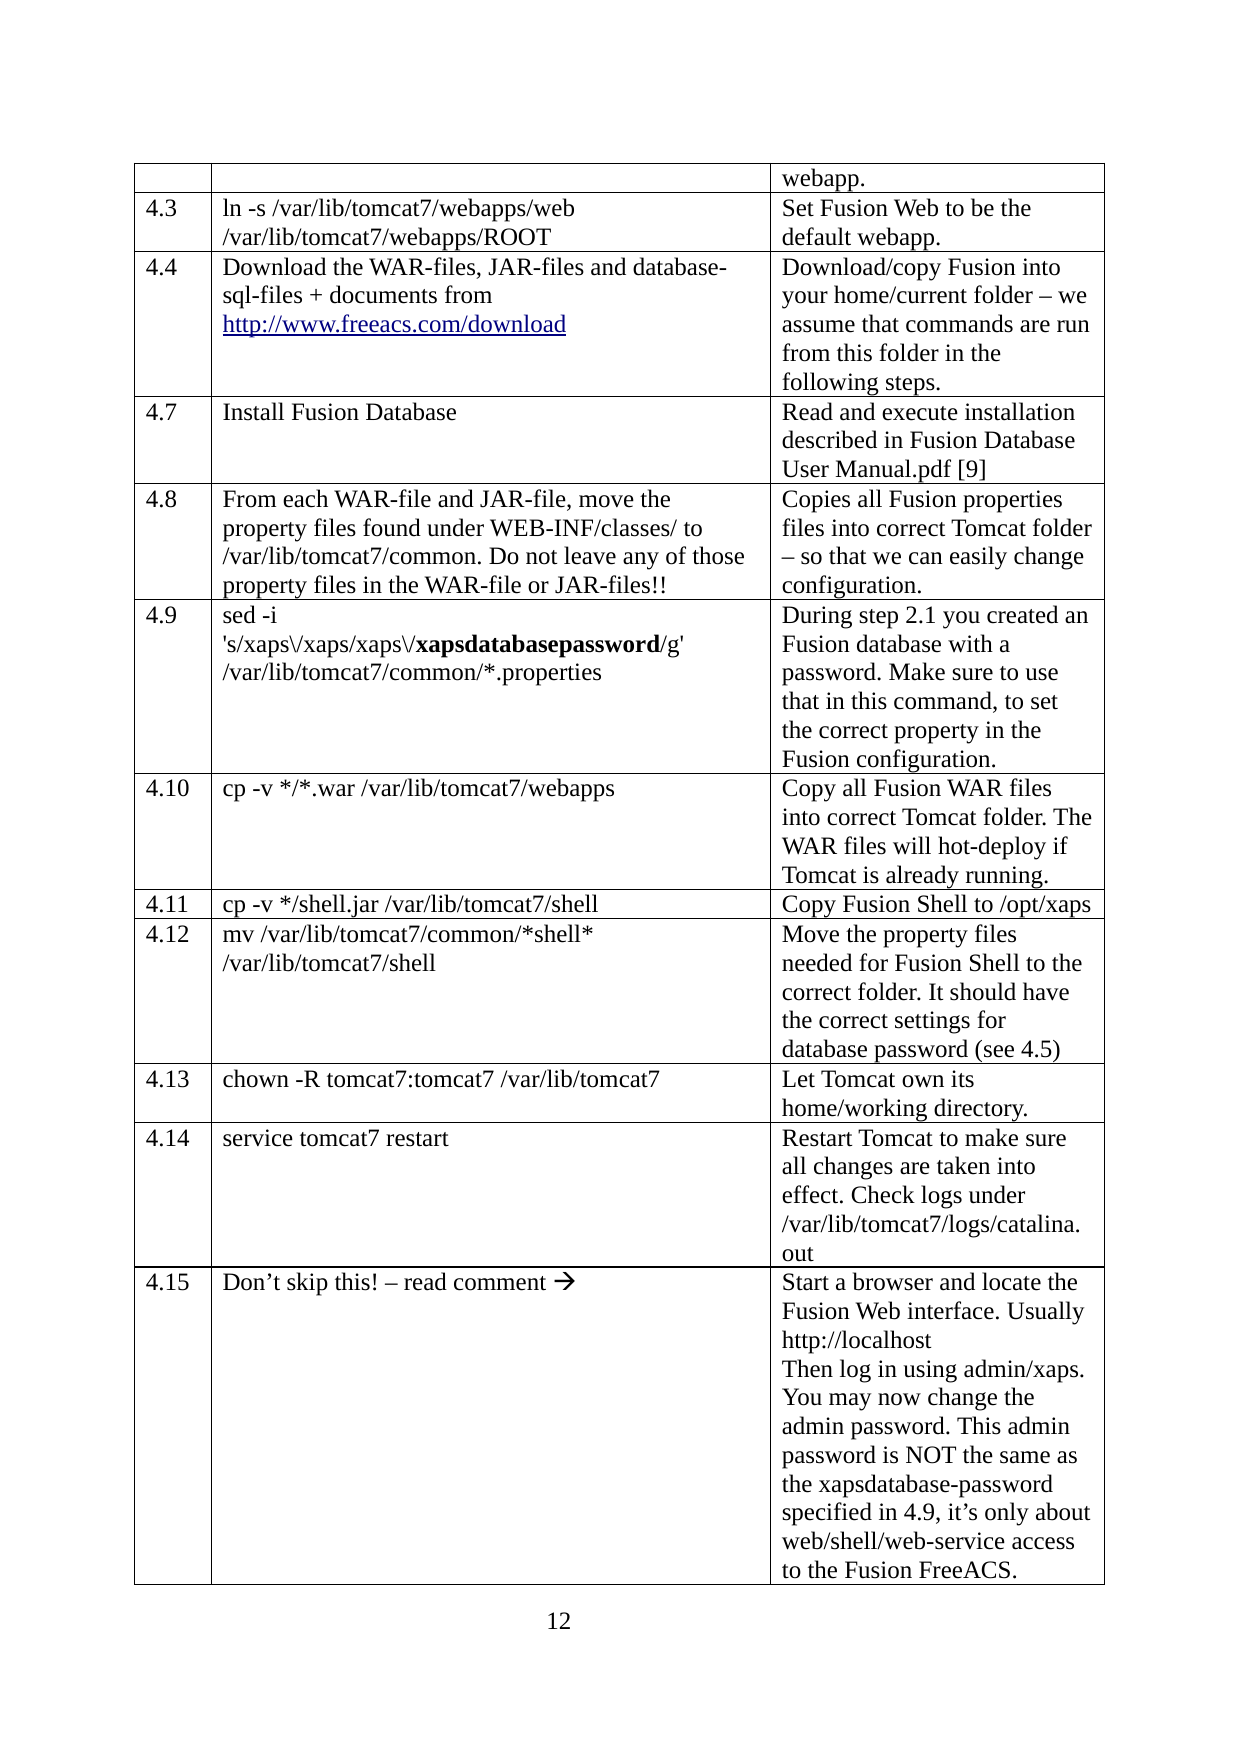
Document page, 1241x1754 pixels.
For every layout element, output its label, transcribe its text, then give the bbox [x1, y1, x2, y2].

table_cell mv /var/lib/tomcat7/common/*shell* /var/lib/tomcat7/shell [212, 919, 770, 1063]
table_cell 4.3 [135, 193, 211, 251]
table_cell ln -s /var/lib/tomcat7/webapps/web /var/lib/tomcat7/webapps/ROOT [212, 193, 770, 251]
table_cell sed -i 's/xaps\/xaps/xaps\/xapsdatabasepassword/g' /var/lib/tomcat7/common/*.properties [212, 600, 770, 772]
table_cell 4.14 [135, 1123, 211, 1266]
table_cell Download the WAR-files, JAR-files and database-sql-files + documents from http://www.freeacs.com/download [212, 252, 770, 396]
table_cell 4.13 [135, 1064, 211, 1122]
table_cell [135, 164, 211, 192]
table_cell 4.8 [135, 484, 211, 599]
table_cell 4.12 [135, 919, 211, 1063]
table_cell cp -v */*.war /var/lib/tomcat7/webapps [212, 774, 770, 888]
table_cell Don’t skip this! – read comment  [212, 1268, 770, 1584]
table_cell chown -R tomcat7:tomcat7 /var/lib/tomcat7 [212, 1064, 770, 1122]
table_cell 4.15 [135, 1268, 211, 1584]
table_cell Copy all Fusion WAR files into correct Tomcat folder. The WAR files will hot-deploy if Tomcat is already running. [771, 774, 1104, 888]
table_cell Start a browser and locate the Fusion Web interface. Usually http://localhost Then log in using admin/xaps. You may now change the admin password. This admin password is NOT the same as the xapsdatabase-password specified in 4.9, it’s only about web/shell/web-service access to the Fusion FreeACS. [771, 1268, 1104, 1584]
table_cell Move the property files needed for Fusion Shell to the correct folder. It should have the correct settings for database password (see 4.5) [771, 919, 1104, 1063]
table_cell 4.11 [135, 890, 211, 918]
table_cell service tomcat7 restart [212, 1123, 770, 1266]
table_cell Copies all Fusion properties files into correct Tomcat folder – so that we can easily change configuration. [771, 484, 1104, 599]
table_cell Read and execute installation described in Fusion Database User Manual.pdf [9] [771, 397, 1104, 483]
table_cell 4.10 [135, 774, 211, 888]
table_cell cp -v */shell.jar /var/lib/tomcat7/shell [212, 890, 770, 918]
table_cell Download/copy Fusion into your home/current folder – we assume that commands are run from this folder in the following steps. [771, 252, 1104, 396]
table_cell During step 2.1 you created an Fusion database with a password. Make sure to use that in this command, to set the correct property in the Fusion configuration. [771, 600, 1104, 772]
table_cell From each WAR-file and JAR-file, move the property files found under WEB-INF/classes/ to /var/lib/tomcat7/common. Do not leave any of those property files in the WAR-file or JAR-files!! [212, 484, 770, 599]
table_cell [212, 164, 770, 192]
table_cell 4.4 [135, 252, 211, 396]
table_cell Set Fusion Web to be the default webapp. [771, 193, 1104, 251]
table_cell Let Tomcat own its home/working directory. [771, 1064, 1104, 1122]
table_cell Copy Fusion Shell to /opt/xaps [771, 890, 1104, 918]
table_cell 4.9 [135, 600, 211, 772]
table_cell Restart Tomcat to make sure all changes are taken into effect. Check logs under /var/lib/tomcat7/logs/catalina.out [771, 1123, 1104, 1266]
table_cell webapp. [771, 164, 1104, 192]
table_cell Install Fusion Database [212, 397, 770, 483]
table_cell 4.7 [135, 397, 211, 483]
